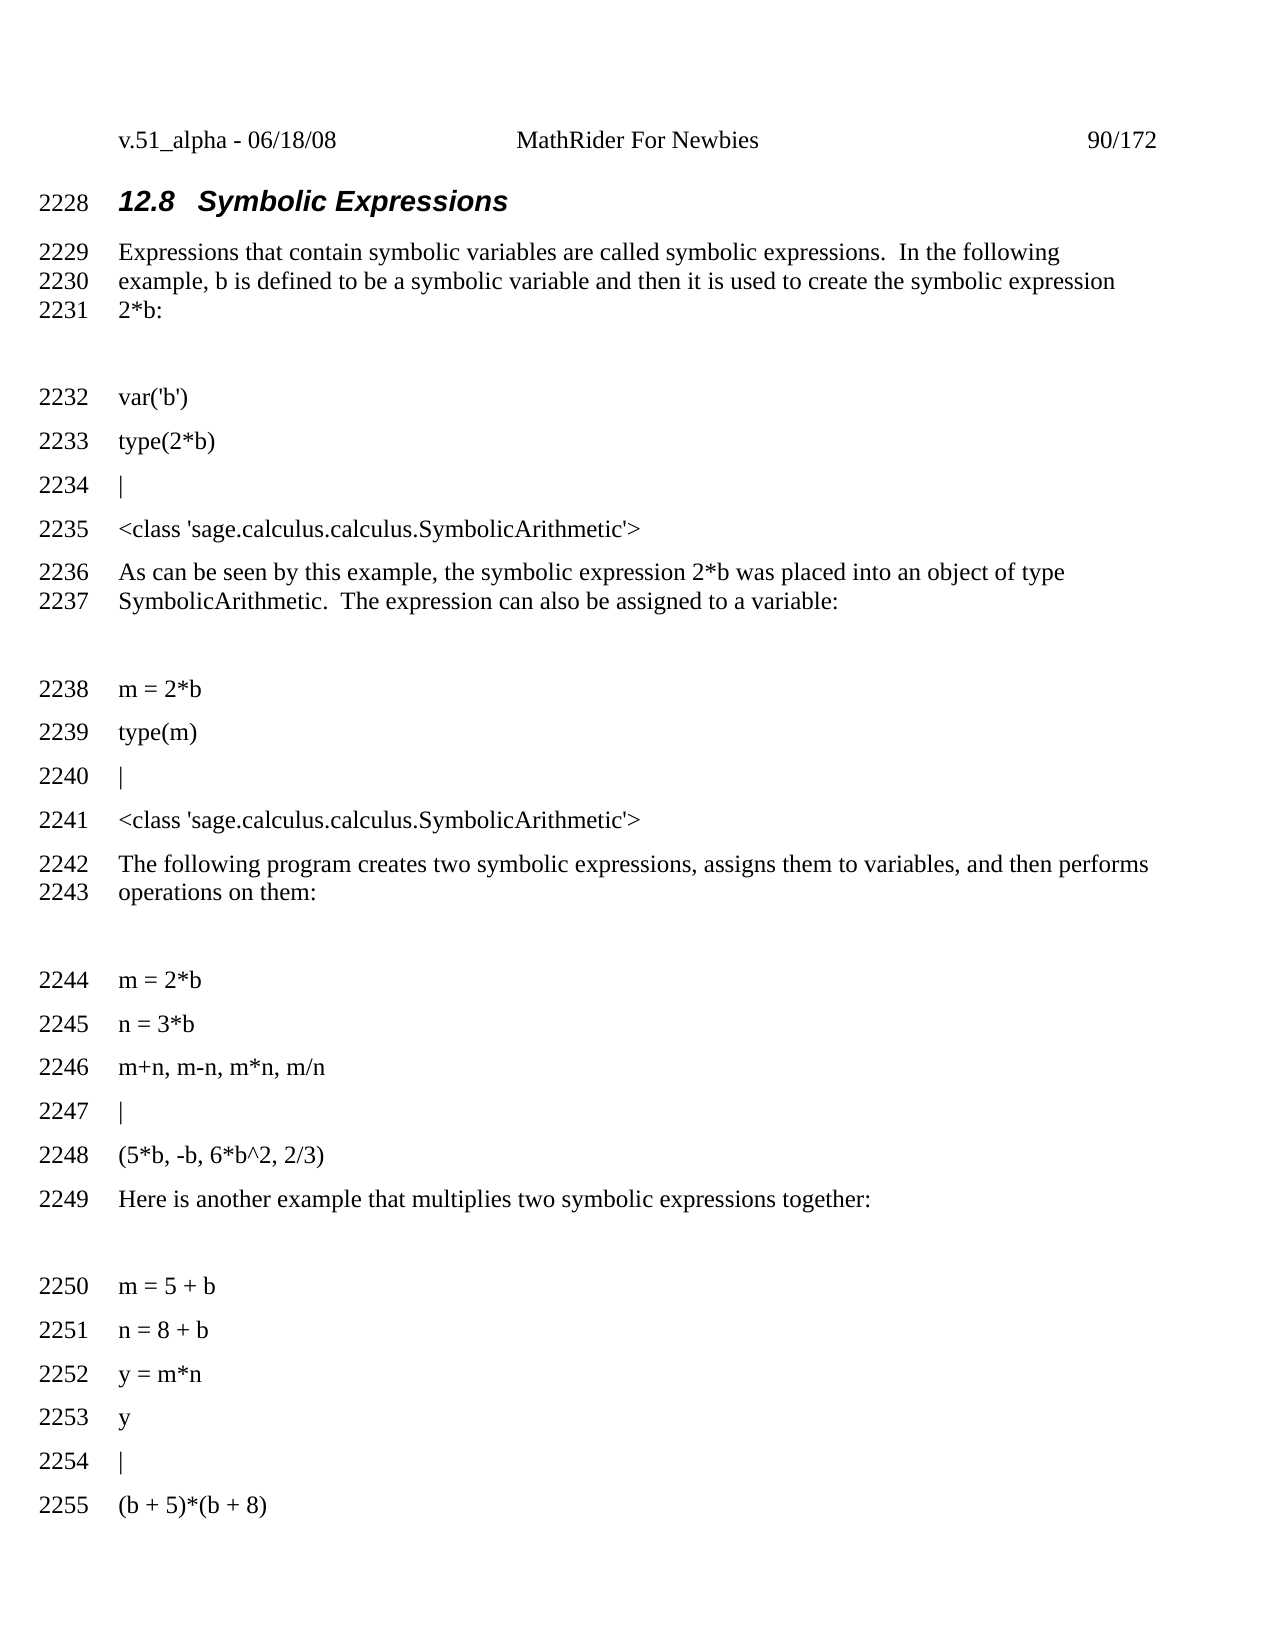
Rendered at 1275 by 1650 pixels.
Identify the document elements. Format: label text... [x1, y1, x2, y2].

text <class 'sage.calculus.calculus.SymbolicArithmetic'> [118, 514, 1157, 542]
text m = 2*b [118, 965, 1157, 994]
text The following program creates two symbolic expressions, assigns them to variables, and then performs operations on them: [118, 849, 1157, 906]
text | [118, 761, 1157, 790]
text y [118, 1402, 1157, 1431]
text | [118, 1446, 1157, 1475]
text var('b') [118, 382, 1157, 411]
text As can be seen by this example, the symbolic expression 2*b was placed into an object of type SymbolicArithmetic. The expression can also be assigned to a variable: [118, 557, 1157, 615]
text type(2*b) [118, 426, 1157, 455]
text Here is another example that multiplies two symbolic expressions together: [118, 1184, 1157, 1212]
text n = 3*b [118, 1009, 1157, 1037]
text y = m*n [118, 1359, 1157, 1387]
text m = 2*b [118, 674, 1157, 702]
text m = 5 + b [118, 1271, 1157, 1300]
text (b + 5)*(b + 8) [118, 1490, 1157, 1519]
text | [118, 1096, 1157, 1125]
text m+n, m-n, m*n, m/n [118, 1052, 1157, 1081]
subtitle Symbolic Expressions [118, 184, 1157, 217]
text (5*b, -b, 6*b^2, 2/3) [118, 1140, 1157, 1169]
text type(m) [118, 717, 1157, 746]
text Expressions that contain symbolic variables are called symbolic expressions. In the following example, b is defined to be a symbolic variable and then it is used to create the symbolic expression 2*b: [118, 237, 1157, 324]
text n = 8 + b [118, 1315, 1157, 1344]
text <class 'sage.calculus.calculus.SymbolicArithmetic'> [118, 805, 1157, 834]
text | [118, 470, 1157, 499]
